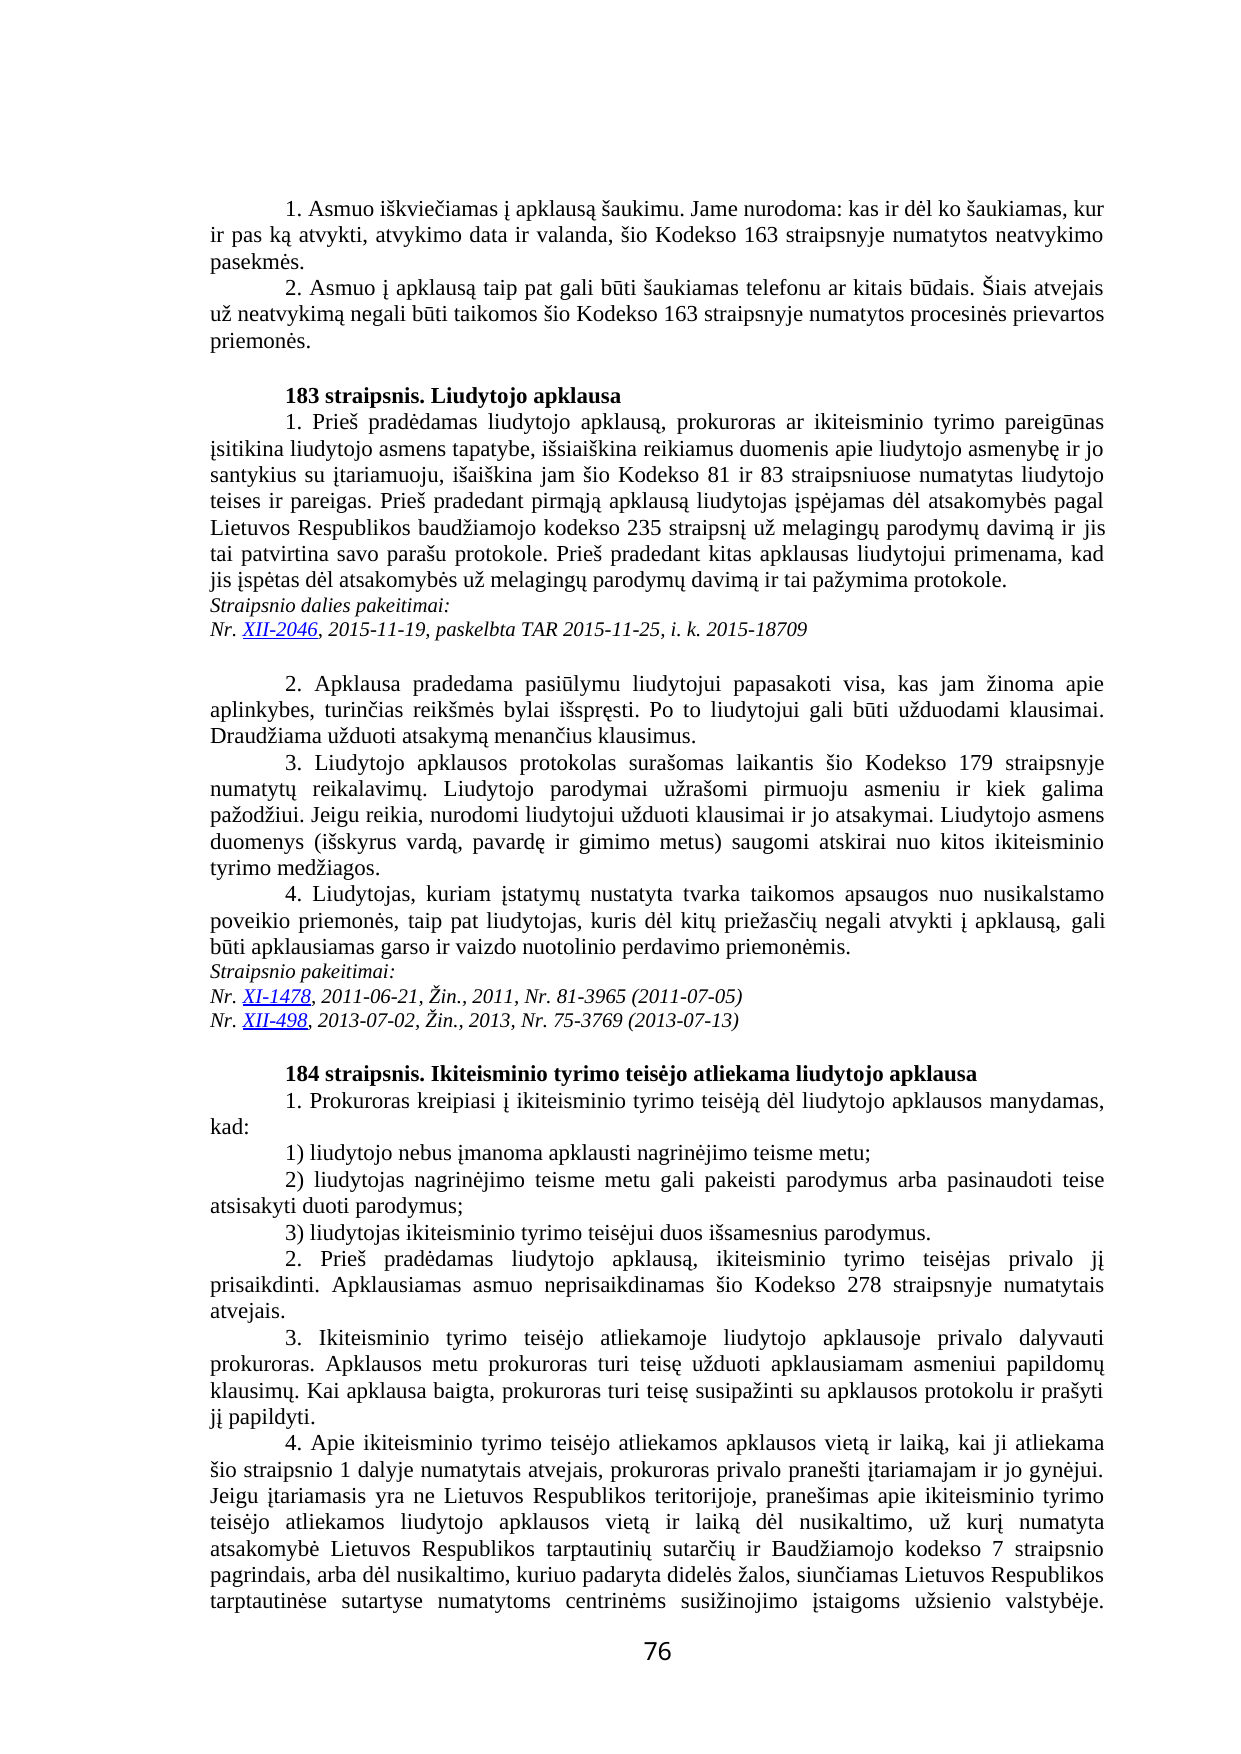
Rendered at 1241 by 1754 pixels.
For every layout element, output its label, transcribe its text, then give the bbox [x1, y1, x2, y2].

text 1. Prokuroras kreipiasi į ikiteisminio tyrimo teisėją dėl liudytojo apklausos manydamas, kad: [210, 1087, 1106, 1139]
text 1. Asmuo iškviečiamas į apklausą šaukimu. Jame nurodoma: kas ir dėl ko šaukiamas, kur ir pas ką atvykti, atvykimo data ir valanda, šio Kodekso 163 straipsnyje numatytos neatvykimo pasekmės. [210, 195, 1106, 274]
text 184 straipsnis. Ikiteisminio tyrimo teisėjo atliekama liudytojo apklausa [210, 1060, 1106, 1087]
text 2. Apklausa pradedama pasiūlymu liudytojui papasakoti visa, kas jam žinoma apie aplinkybes, turinčias reikšmės bylai išspręsti. Po to liudytojui gali būti užduodami klausimai. Draudžiama užduoti atsakymą menančius klausimus. [210, 669, 1106, 749]
text 183 straipsnis. Liudytojo apklausa [210, 382, 1106, 408]
text 1. Prieš pradėdamas liudytojo apklausą, prokuroras ar ikiteisminio tyrimo pareigūnas įsitikina liudytojo asmens tapatybe, išsiaiškina reikiamus duomenis apie liudytojo asmenybę ir jo santykius su įtariamuoju, išaiškina jam šio Kodekso 81 ir 83 straipsniuose numatytas liudytojo teises ir pareigas. Prieš pradedant pirmąją apklausą liudytojas įspėjamas dėl atsakomybės pagal Lietuvos Respublikos baudžiamojo kodekso 235 straipsnį už melagingų parodymų davimą ir jis tai patvirtina savo parašu protokole. Prieš pradedant kitas apklausas liudytojui primenama, kad jis įspėtas dėl atsakomybės už melagingų parodymų davimą ir tai pažymima protokole. [210, 408, 1106, 593]
text 4. Liudytojas, kuriam įstatymų nustatyta tvarka taikomos apsaugos nuo nusikalstamo poveikio priemonės, taip pat liudytojas, kuris dėl kitų priežasčių negali atvykti į apklausą, gali būti apklausiamas garso ir vaizdo nuotolinio perdavimo priemonėmis. [210, 880, 1106, 959]
text Straipsnio dalies pakeitimai: [210, 593, 1106, 617]
text Nr. XI-1478, 2011-06-21, Žin., 2011, Nr. 81-3965 (2011-07-05) [210, 983, 1106, 1008]
text 3. Ikiteisminio tyrimo teisėjo atliekamoje liudytojo apklausoje privalo dalyvauti prokuroras. Apklausos metu prokuroras turi teisę užduoti apklausiamam asmeniui papildomų klausimų. Kai apklausa baigta, prokuroras turi teisę susipažinti su apklausos protokolu ir prašyti jį papildyti. [210, 1324, 1106, 1429]
text 3) liudytojas ikiteisminio tyrimo teisėjui duos išsamesnius parodymus. [210, 1218, 1106, 1245]
text 1) liudytojo nebus įmanoma apklausti nagrinėjimo teisme metu; [210, 1139, 1106, 1166]
text Nr. XII-2046, 2015-11-19, paskelbta TAR 2015-11-25, i. k. 2015-18709 [210, 617, 1106, 641]
text 2. Prieš pradėdamas liudytojo apklausą, ikiteisminio tyrimo teisėjas privalo jį prisaikdinti. Apklausiamas asmuo neprisaikdinamas šio Kodekso 278 straipsnyje numatytais atvejais. [210, 1245, 1106, 1324]
text 2) liudytojas nagrinėjimo teisme metu gali pakeisti parodymus arba pasinaudoti teise atsisakyti duoti parodymus; [210, 1166, 1106, 1218]
text Nr. XII-498, 2013-07-02, Žin., 2013, Nr. 75-3769 (2013-07-13) [210, 1008, 1106, 1032]
text 3. Liudytojo apklausos protokolas surašomas laikantis šio Kodekso 179 straipsnyje numatytų reikalavimų. Liudytojo parodymai užrašomi pirmuoju asmeniu ir kiek galima pažodžiui. Jeigu reikia, nurodomi liudytojui užduoti klausimai ir jo atsakymai. Liudytojo asmens duomenys (išskyrus vardą, pavardę ir gimimo metus) saugomi atskirai nuo kitos ikiteisminio tyrimo medžiagos. [210, 749, 1106, 880]
text 4. Apie ikiteisminio tyrimo teisėjo atliekamos apklausos vietą ir laiką, kai ji atliekama šio straipsnio 1 dalyje numatytais atvejais, prokuroras privalo pranešti įtariamajam ir jo gynėjui. Jeigu įtariamasis yra ne Lietuvos Respublikos teritorijoje, pranešimas apie ikiteisminio tyrimo teisėjo atliekamos liudytojo apklausos vietą ir laiką dėl nusikaltimo, už kurį numatyta atsakomybė Lietuvos Respublikos tarptautinių sutarčių ir Baudžiamojo kodekso 7 straipsnio pagrindais, arba dėl nusikaltimo, kuriuo padaryta didelės žalos, siunčiamas Lietuvos Respublikos tarptautinėse sutartyse numatytoms centrinėms susižinojimo įstaigoms užsienio valstybėje. [210, 1429, 1106, 1614]
text Straipsnio pakeitimai: [210, 959, 1106, 983]
text 2. Asmuo į apklausą taip pat gali būti šaukiamas telefonu ar kitais būdais. Šiais atvejais už neatvykimą negali būti taikomos šio Kodekso 163 straipsnyje numatytos procesinės prievartos priemonės. [210, 274, 1106, 353]
